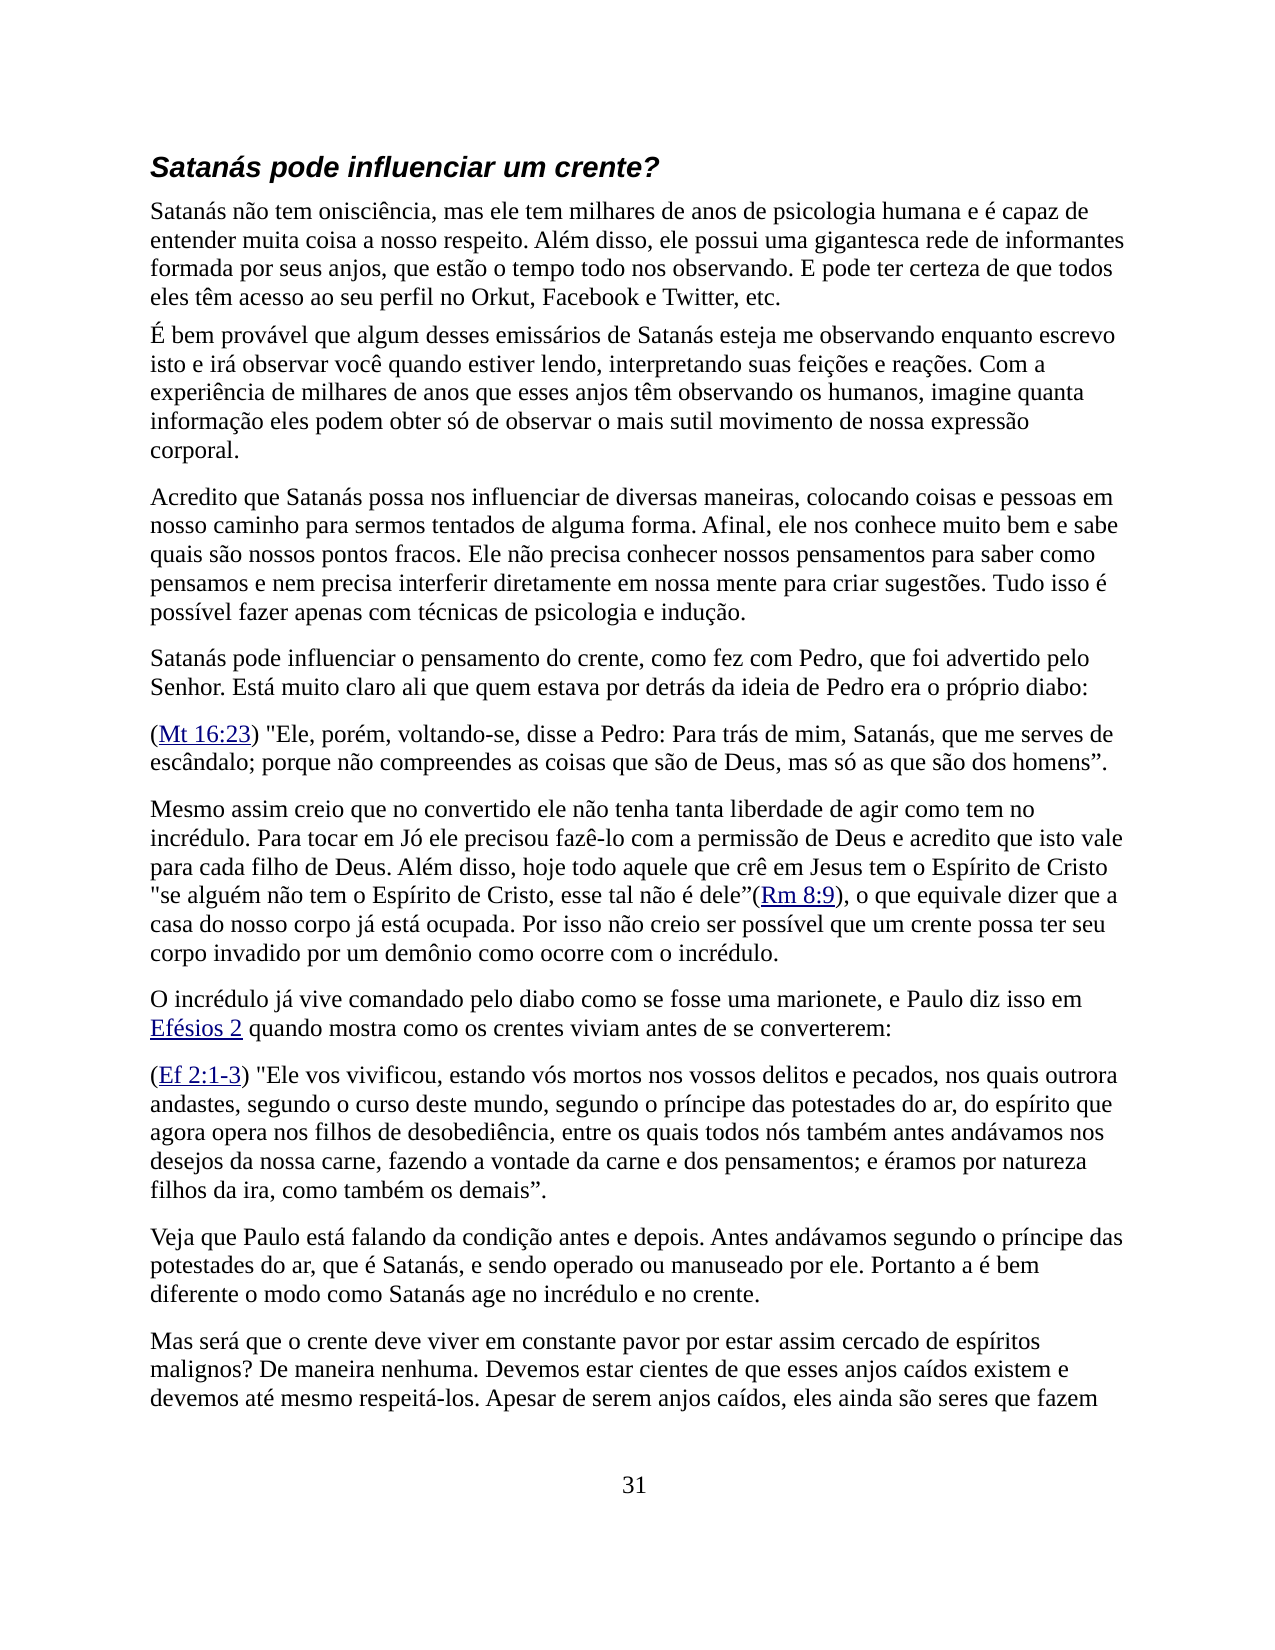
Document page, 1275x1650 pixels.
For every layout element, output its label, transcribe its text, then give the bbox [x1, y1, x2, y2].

text É bem provável que algum desses emissários de Satanás esteja me observando enquanto escrevo isto e irá observar você quando estiver lendo, interpretando suas feições e reações. Com a experiência de milhares de anos que esses anjos têm observando os humanos, imagine quanta informação eles podem obter só de observar o mais sutil movimento de nossa expressão corporal. [150, 320, 1125, 464]
text (Mt 16:23) "Ele, porém, voltando-se, disse a Pedro: Para trás de mim, Satanás, que me serves de escândalo; porque não compreendes as coisas que são de Deus, mas só as que são dos homens”. [150, 719, 1125, 776]
text Satanás não tem onisciência, mas ele tem milhares de anos de psicologia humana e é capaz de entender muita coisa a nosso respeito. Além disso, ele possui uma gigantesca rede de informantes formada por seus anjos, que estão o tempo todo nos observando. E pode ter certeza de que todos eles têm acesso ao seu perfil no Orkut, Facebook e Twitter, etc. [150, 196, 1125, 311]
text Mesmo assim creio que no convertido ele não tenha tanta liberdade de agir como tem no incrédulo. Para tocar em Jó ele precisou fazê-lo com a permissão de Deus e acredito que isto vale para cada filho de Deus. Além disso, hoje todo aquele que crê em Jesus tem o Espírito de Cristo "se alguém não tem o Espírito de Cristo, esse tal não é dele”(Rm 8:9), o que equivale dizer que a casa do nosso corpo já está ocupada. Por isso não creio ser possível que um crente possa ter seu corpo invadido por um demônio como ocorre com o incrédulo. [150, 794, 1125, 967]
text (Ef 2:1-3) "Ele vos vivificou, estando vós mortos nos vossos delitos e pecados, nos quais outrora andastes, segundo o curso deste mundo, segundo o príncipe das potestades do ar, do espírito que agora opera nos filhos de desobediência, entre os quais todos nós também antes andávamos nos desejos da nossa carne, fazendo a vontade da carne e dos pensamentos; e éramos por natureza filhos da ira, como também os demais”. [150, 1060, 1125, 1204]
text O incrédulo já vive comandado pelo diabo como se fosse uma marionete, e Paulo diz isso em Efésios 2 quando mostra como os crentes viviam antes de se converterem: [150, 984, 1125, 1042]
text Satanás pode influenciar o pensamento do crente, como fez com Pedro, que foi advertido pelo Senhor. Está muito claro ali que quem estava por detrás da ideia de Pedro era o próprio diabo: [150, 643, 1125, 701]
text Acredito que Satanás possa nos influenciar de diversas maneiras, colocando coisas e pessoas em nosso caminho para sermos tentados de alguma forma. Afinal, ele nos conhece muito bem e sabe quais são nossos pontos fracos. Ele não precisa conhecer nossos pensamentos para saber como pensamos e nem precisa interferir diretamente em nossa mente para criar sugestões. Tudo isso é possível fazer apenas com técnicas de psicologia e indução. [150, 482, 1125, 625]
text Mas será que o crente deve viver em constante pavor por estar assim cercado de espíritos malignos? De maneira nenhuma. Devemos estar cientes de que esses anjos caídos existem e devemos até mesmo respeitá-los. Apesar de serem anjos caídos, eles ainda são seres que fazem [150, 1326, 1125, 1412]
subtitle Satanás pode influenciar um crente? [150, 150, 1125, 183]
text Veja que Paulo está falando da condição antes e depois. Antes andávamos segundo o príncipe das potestades do ar, que é Satanás, e sendo operado ou manuseado por ele. Portanto a é bem diferente o modo como Satanás age no incrédulo e no crente. [150, 1222, 1125, 1308]
